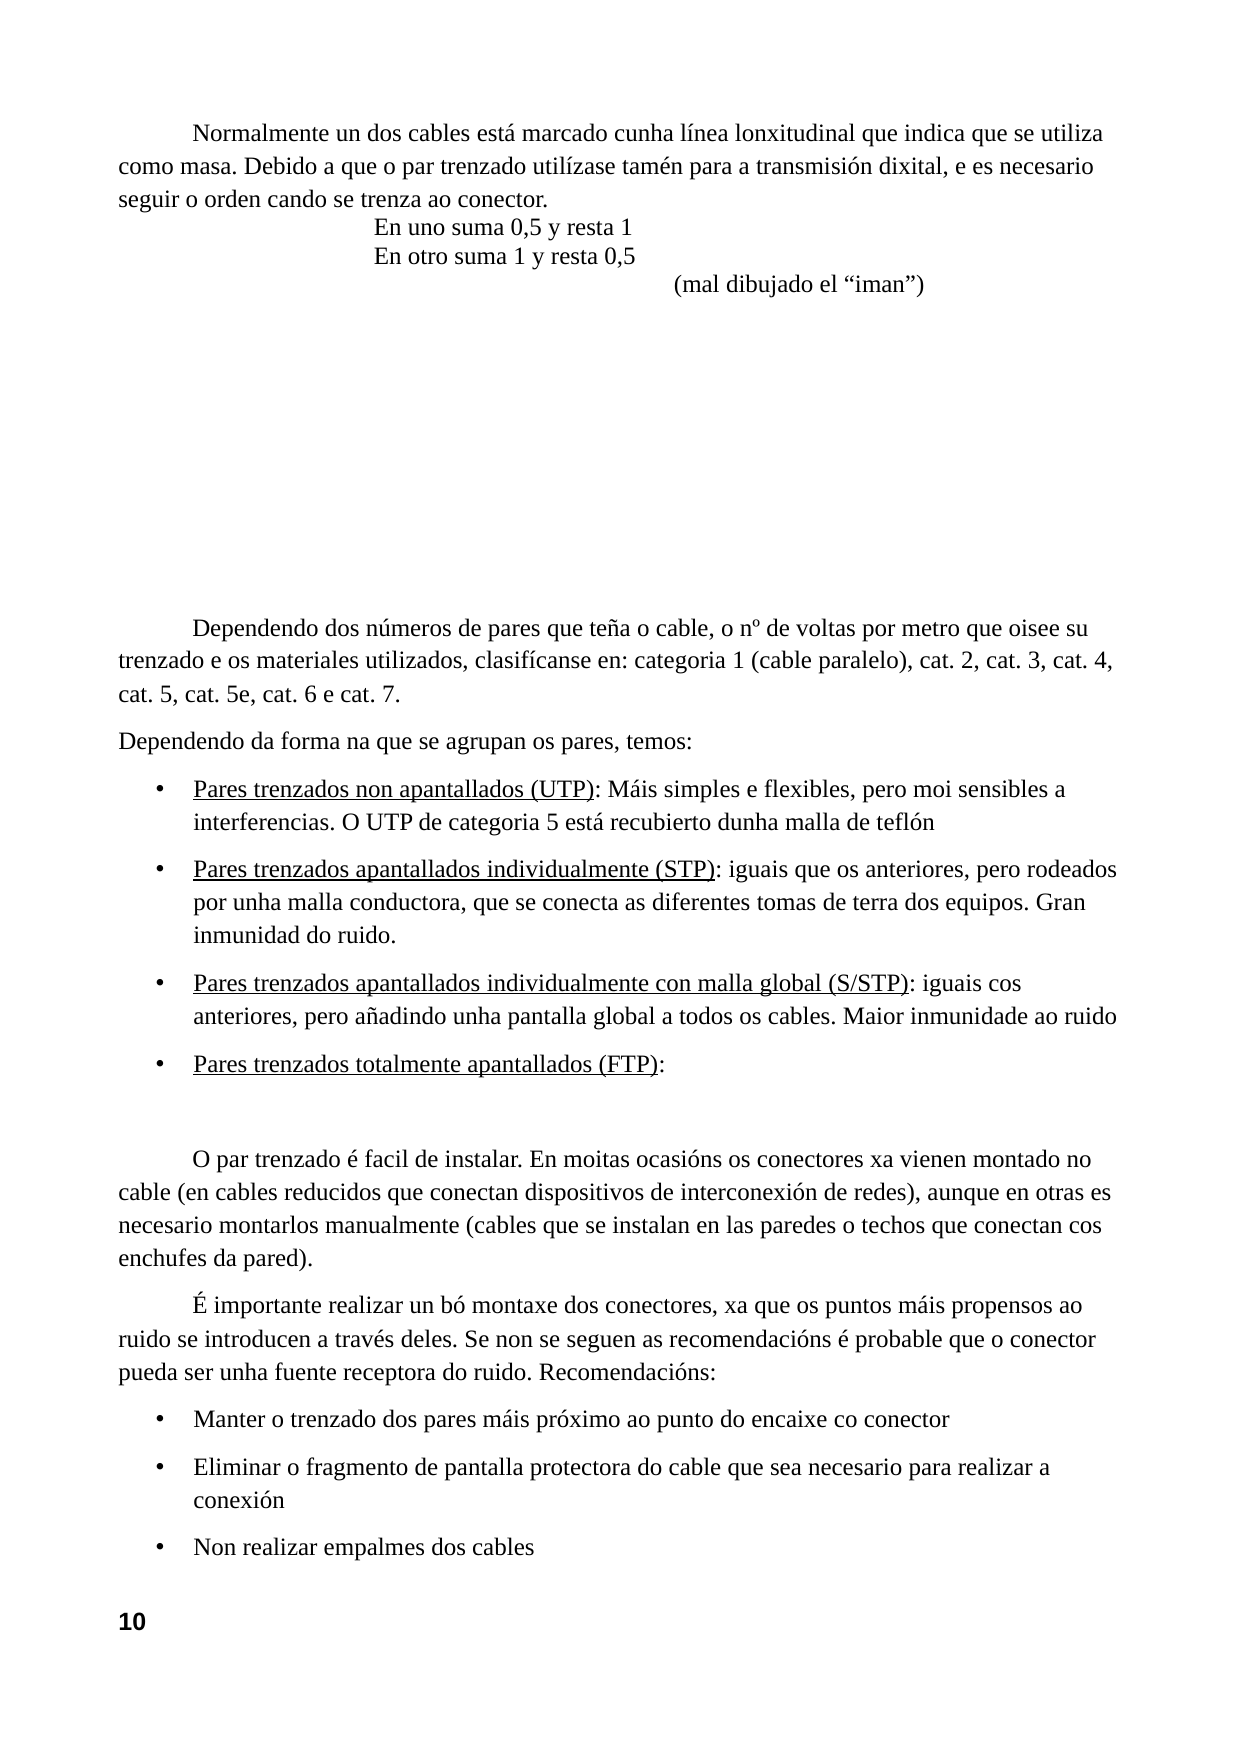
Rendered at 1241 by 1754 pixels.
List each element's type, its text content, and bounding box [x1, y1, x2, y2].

text Dependendo dos números de pares que teña o cable, o nº de voltas por metro que oisee su trenzado e os materiales utilizados, clasifícanse en: categoria 1 (cable paralelo), cat. 2, cat. 3, cat. 4, cat. 5, cat. 5e, cat. 6 e cat. 7. [118, 613, 1122, 707]
text Dependendo da forma na que se agrupan os pares, temos: [118, 726, 1122, 755]
list Manter o trenzado dos pares máis próximo ao punto do encaixe co conector [156, 1404, 1122, 1433]
list Eliminar o fragmento de pantalla protectora do cable que sea necesario para realizar a conexión [156, 1452, 1122, 1514]
list Pares trenzados totalmente apantallados (FTP): [156, 1049, 1122, 1077]
list Pares trenzados apantallados individualmente con malla global (S/STP): iguais cos anteriores, pero añadindo unha pantalla global a todos os cables. Maior inmunidade ao ruido [156, 968, 1122, 1030]
text É importante realizar un bó montaxe dos conectores, xa que os puntos máis propensos ao ruido se introducen a través deles. Se non se seguen as recomendacións é probable que o conector pueda ser unha fuente receptora do ruido. Recomendacións: [118, 1291, 1122, 1385]
list Non realizar empalmes dos cables [156, 1532, 1122, 1561]
list Pares trenzados non apantallados (UTP): Máis simples e flexibles, pero moi sensibles a interferencias. O UTP de categoria 5 está recubierto dunha malla de teflón [156, 774, 1122, 836]
text O par trenzado é facil de instalar. En moitas ocasións os conectores xa vienen montado no cable (en cables reducidos que conectan dispositivos de interconexión de redes), aunque en otras es necesario montarlos manualmente (cables que se instalan en las paredes o techos que conectan cos enchufes da pared). [118, 1144, 1122, 1272]
list Pares trenzados apantallados individualmente (STP): iguais que os anteriores, pero rodeados por unha malla conductora, que se conecta as diferentes tomas de terra dos equipos. Gran inmunidad do ruido. [156, 854, 1122, 949]
text Normalmente un dos cables está marcado cunha línea lonxitudinal que indica que se utiliza como masa. Debido a que o par trenzado utilízase tamén para a transmisión dixital, e es necesario seguir o orden cando se trenza ao conector. [118, 118, 1122, 213]
